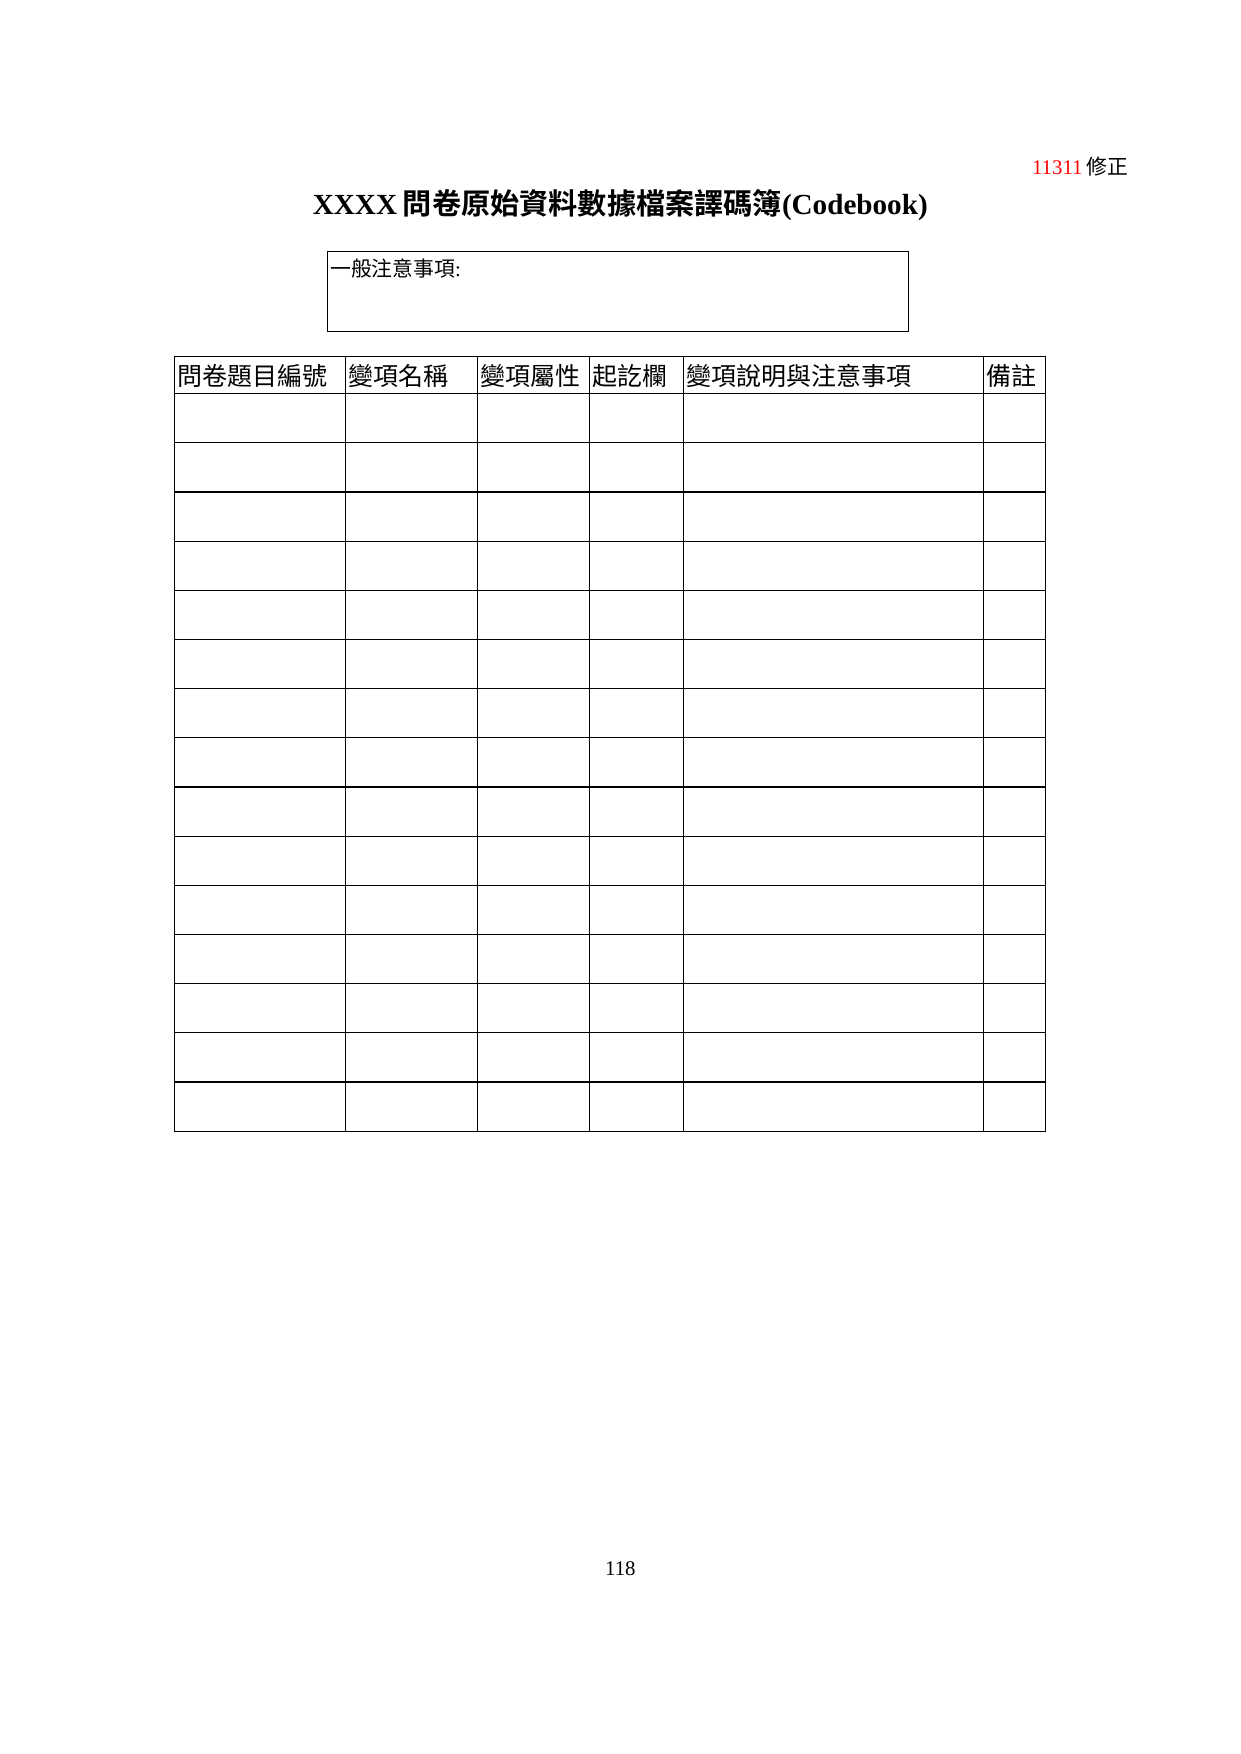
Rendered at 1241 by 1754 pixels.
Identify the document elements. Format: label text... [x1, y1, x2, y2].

table_cell [478, 984, 589, 1032]
table_cell [346, 1033, 477, 1081]
table_cell [346, 788, 477, 836]
table_cell [175, 591, 345, 639]
table_cell [346, 542, 477, 590]
table_cell [346, 837, 477, 885]
table_cell [684, 542, 983, 590]
table_cell [684, 591, 983, 639]
table_cell [175, 493, 345, 541]
table_cell [346, 738, 477, 786]
table_cell [684, 493, 983, 541]
table_cell [478, 640, 589, 688]
table_cell [984, 837, 1045, 885]
table_cell [590, 493, 683, 541]
table_cell [984, 689, 1045, 737]
table_cell [346, 443, 477, 491]
text XXXX問卷原始資料數據檔案譯碼簿(Codebook) [112, 180, 1128, 222]
table_cell [684, 837, 983, 885]
table_cell [984, 443, 1045, 491]
table_cell [175, 640, 345, 688]
table_cell [590, 738, 683, 786]
table_cell [590, 837, 683, 885]
table_cell [175, 935, 345, 983]
table_cell [175, 542, 345, 590]
table_cell [478, 837, 589, 885]
table_cell [478, 1033, 589, 1081]
table_cell [684, 738, 983, 786]
table_cell [590, 443, 683, 491]
table_cell [590, 788, 683, 836]
table_cell [478, 542, 589, 590]
table_cell [478, 591, 589, 639]
table_cell [346, 984, 477, 1032]
table_cell [984, 935, 1045, 983]
table_cell [590, 640, 683, 688]
table_header 問卷題目編號 [175, 357, 345, 393]
table_cell [478, 1083, 589, 1131]
table_cell [684, 886, 983, 934]
table_cell [478, 886, 589, 934]
table_cell [478, 443, 589, 491]
table_header [909, 251, 1045, 331]
table_cell [478, 493, 589, 541]
table_cell [684, 984, 983, 1032]
table_cell [984, 493, 1045, 541]
table_cell [984, 886, 1045, 934]
table_cell [175, 394, 345, 442]
table_cell [478, 689, 589, 737]
table_cell [590, 935, 683, 983]
table_cell [684, 1083, 983, 1131]
table_cell [684, 394, 983, 442]
table_cell [590, 689, 683, 737]
table_header 備註 [984, 357, 1045, 393]
table_cell [175, 984, 345, 1032]
table_cell [984, 1083, 1045, 1131]
table_header 變項說明與注意事項 [684, 357, 983, 393]
table_cell [684, 1033, 983, 1081]
table_cell [590, 591, 683, 639]
table_cell [346, 886, 477, 934]
table_cell [175, 1033, 345, 1081]
table_cell [684, 443, 983, 491]
table_cell [346, 394, 477, 442]
table_header 變項名稱 [346, 357, 477, 393]
table_cell [984, 1033, 1045, 1081]
table_cell [175, 689, 345, 737]
table_cell [346, 493, 477, 541]
table_cell [175, 837, 345, 885]
table_header [174, 251, 327, 331]
table_cell [478, 394, 589, 442]
table_cell [684, 935, 983, 983]
table_cell [175, 443, 345, 491]
table_cell [684, 788, 983, 836]
table_cell [984, 591, 1045, 639]
table_cell [346, 640, 477, 688]
table_cell [984, 542, 1045, 590]
table_cell [590, 886, 683, 934]
table_cell [984, 984, 1045, 1032]
table_cell [590, 984, 683, 1032]
table_cell [175, 886, 345, 934]
table_header 變項屬性 [478, 357, 589, 393]
table_cell [175, 738, 345, 786]
table_cell [590, 394, 683, 442]
table_cell [684, 689, 983, 737]
table_cell [175, 788, 345, 836]
table_cell [984, 788, 1045, 836]
table_cell [590, 542, 683, 590]
table_cell [346, 689, 477, 737]
table_cell [175, 1083, 345, 1131]
table_cell [684, 640, 983, 688]
table_cell [590, 1033, 683, 1081]
table_cell [478, 935, 589, 983]
table_cell [346, 935, 477, 983]
table_header 一般注意事項: [328, 252, 908, 331]
table_cell [478, 788, 589, 836]
table_cell [984, 738, 1045, 786]
table_cell [346, 1083, 477, 1131]
table_cell [346, 591, 477, 639]
table_cell [984, 640, 1045, 688]
table_cell [590, 1083, 683, 1131]
table_cell [984, 394, 1045, 442]
table_header 起訖欄 [590, 357, 683, 393]
table_cell [478, 738, 589, 786]
